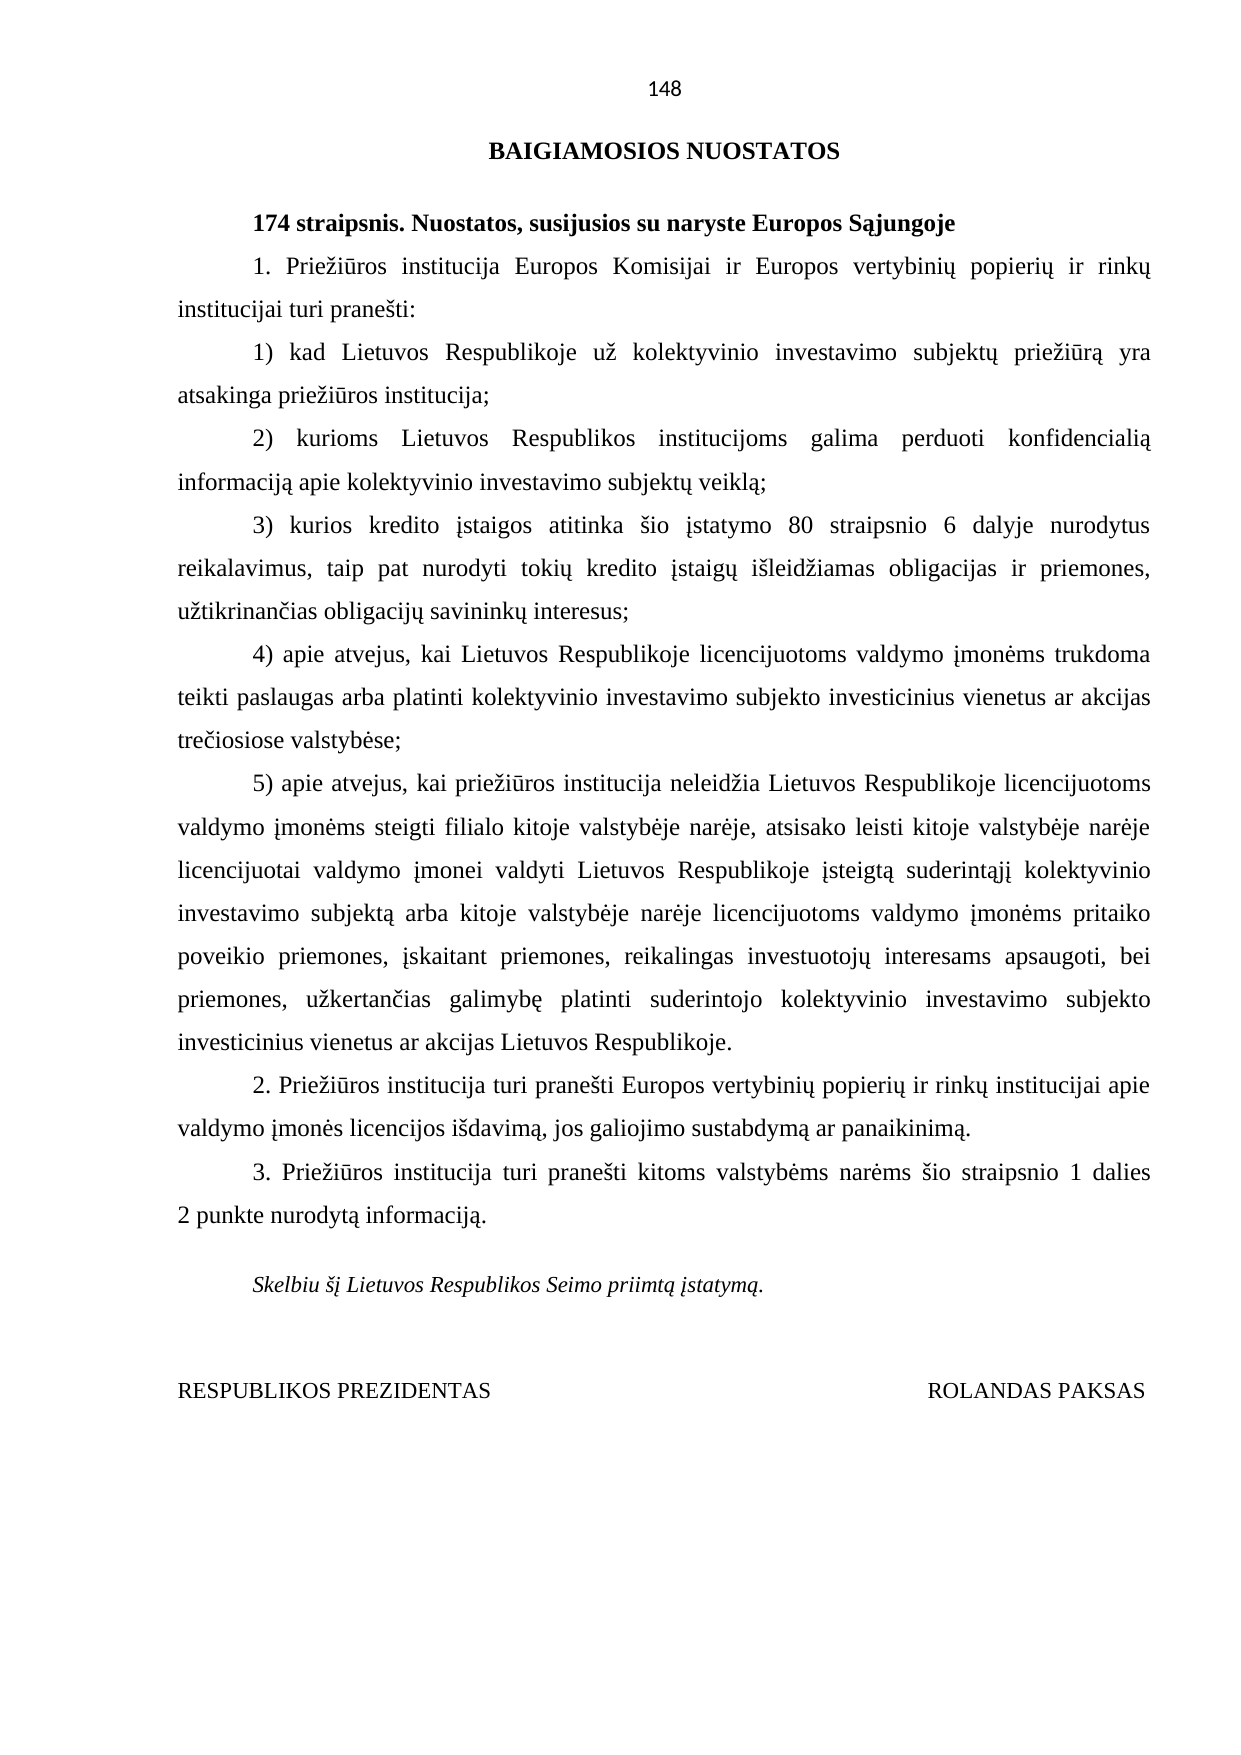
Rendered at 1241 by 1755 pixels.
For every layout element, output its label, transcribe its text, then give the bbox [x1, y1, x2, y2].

text BAIGIAMOSIOS NUOSTATOS [177, 136, 1152, 165]
text 5) apie atvejus, kai priežiūros institucija neleidžia Lietuvos Respublikoje licencijuotoms valdymo įmonėms steigti filialo kitoje valstybėje narėje, atsisako leisti kitoje valstybėje narėje licencijuotai valdymo įmonei valdyti Lietuvos Respublikoje įsteigtą suderintąjį kolektyvinio investavimo subjektą arba kitoje valstybėje narėje licencijuotoms valdymo įmonėms pritaiko poveikio priemones, įskaitant priemones, reikalingas investuotojų interesams apsaugoti, bei priemones, užkertančias galimybę platinti suderintojo kolektyvinio investavimo subjekto investicinius vienetus ar akcijas Lietuvos Respublikoje. [177, 768, 1152, 1056]
text 1) kad Lietuvos Respublikoje už kolektyvinio investavimo subjektų priežiūrą yra atsakinga priežiūros institucija; [177, 337, 1152, 409]
text 3) kurios kredito įstaigos atitinka šio įstatymo 80 straipsnio 6 dalyje nurodytus reikalavimus, taip pat nurodyti tokių kredito įstaigų išleidžiamas obligacijas ir priemones, užtikrinančias obligacijų savininkų interesus; [177, 510, 1152, 625]
text 4) apie atvejus, kai Lietuvos Respublikoje licencijuotoms valdymo įmonėms trukdoma teikti paslaugas arba platinti kolektyvinio investavimo subjekto investicinius vienetus ar akcijas trečiosiose valstybėse; [177, 639, 1152, 754]
text Skelbiu šį Lietuvos Respublikos Seimo priimtą įstatymą. [177, 1272, 1152, 1298]
text 2. Priežiūros institucija turi pranešti Europos vertybinių popierių ir rinkų institucijai apie valdymo įmonės licencijos išdavimą, jos galiojimo sustabdymą ar panaikinimą. [177, 1070, 1152, 1142]
text 3. Priežiūros institucija turi pranešti kitoms valstybėms narėms šio straipsnio 1 dalies 2 punkte nurodytą informaciją. [177, 1157, 1152, 1228]
text RESPUBLIKOS PREZIDENTAS ROLANDAS PAKSAS [177, 1377, 1152, 1403]
text 1. Priežiūros institucija Europos Komisijai ir Europos vertybinių popierių ir rinkų institucijai turi pranešti: [177, 251, 1152, 323]
text 174 straipsnis. Nuostatos, susijusios su naryste Europos Sąjungoje [252, 208, 1152, 237]
text 2) kurioms Lietuvos Respublikos institucijoms galima perduoti konfidencialią informaciją apie kolektyvinio investavimo subjektų veiklą; [177, 423, 1152, 495]
